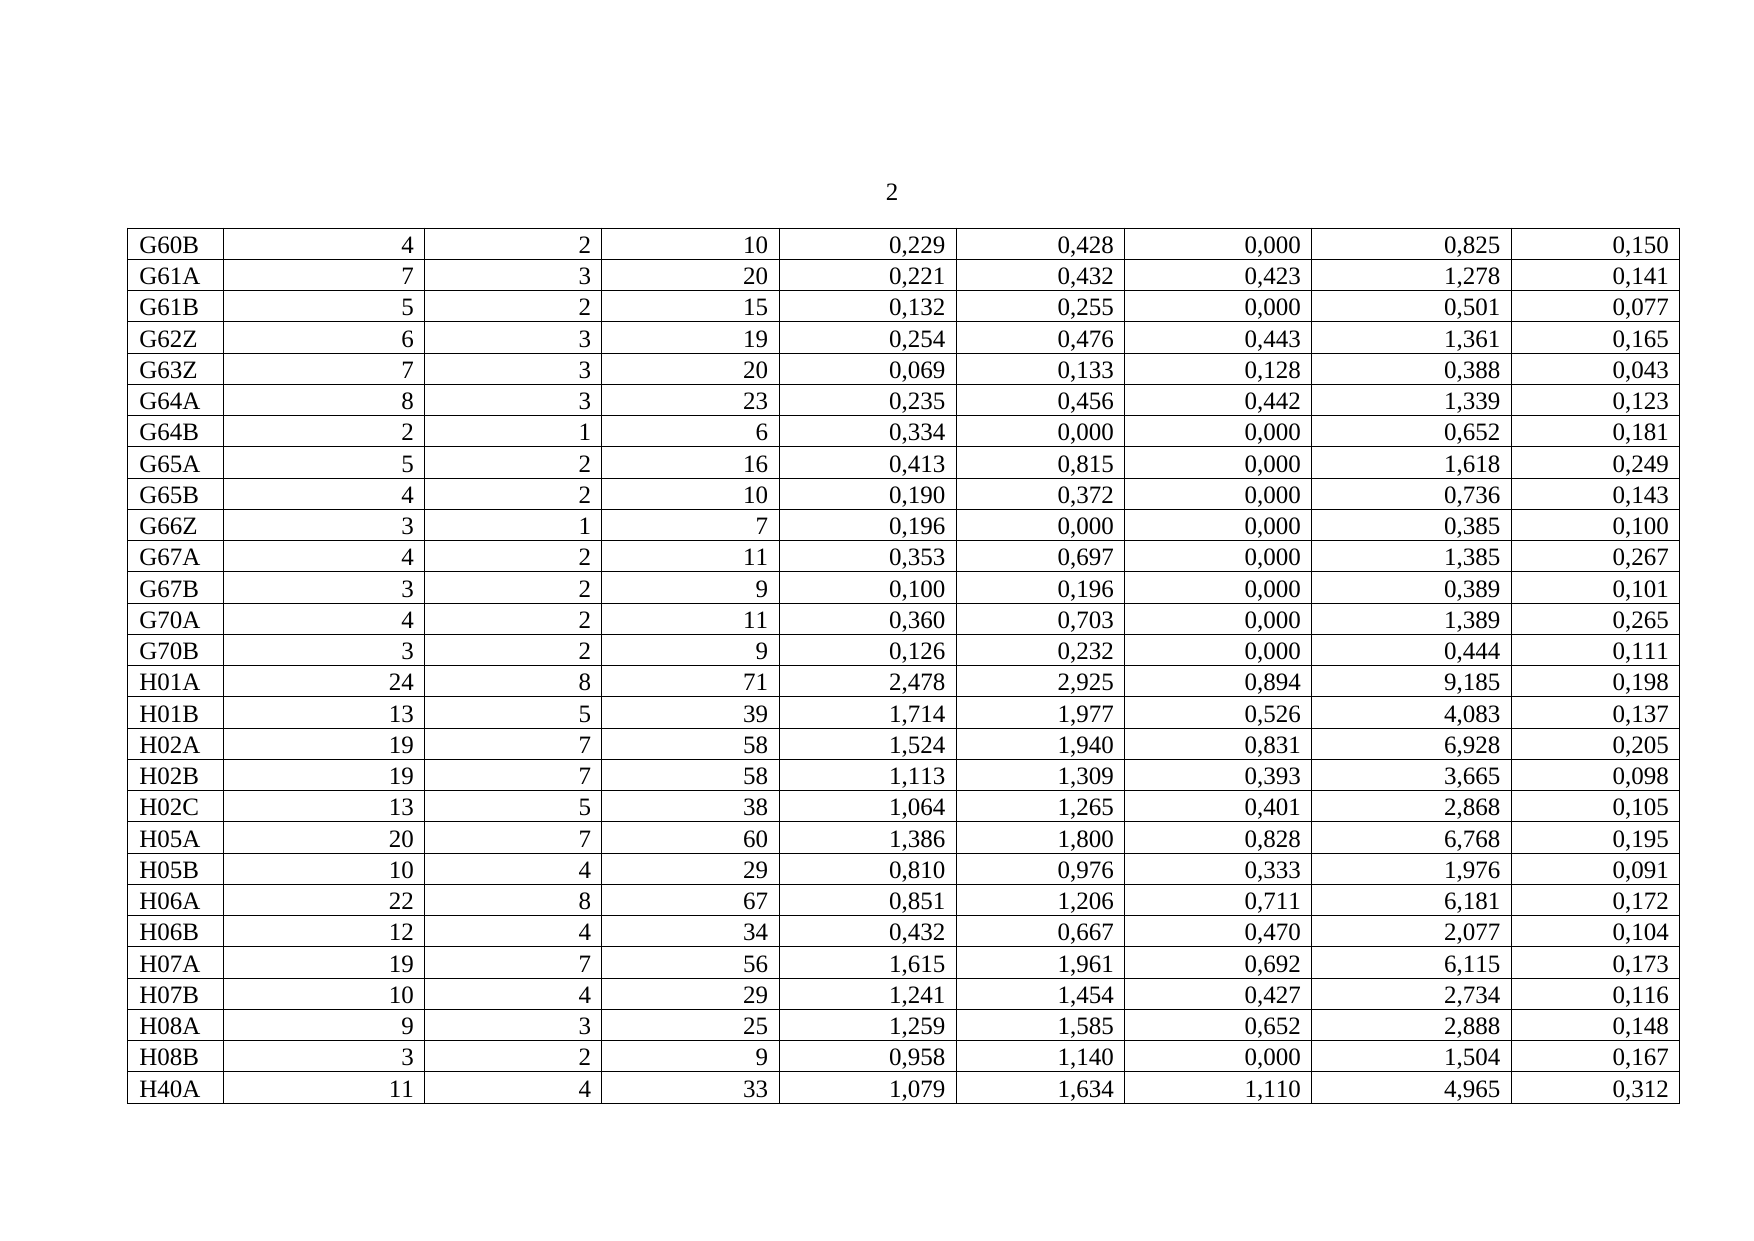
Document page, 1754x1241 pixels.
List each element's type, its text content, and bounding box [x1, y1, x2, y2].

table_cell 0,692 [1125, 947, 1311, 977]
table_cell 3 [425, 354, 601, 384]
table_cell 0,958 [780, 1041, 956, 1071]
table_cell 8 [425, 885, 601, 915]
table_cell 0,000 [1125, 1041, 1311, 1071]
table_cell 2,888 [1312, 1010, 1511, 1040]
table_cell 3 [224, 572, 424, 602]
table_cell G70B [128, 635, 223, 665]
table_cell G67A [128, 541, 223, 571]
table_cell 2,925 [957, 666, 1124, 696]
table_cell 7 [602, 510, 779, 540]
table_cell 9 [602, 1041, 779, 1071]
table_cell 3 [425, 1010, 601, 1040]
table_cell 0,000 [1125, 291, 1311, 321]
table_cell 19 [224, 760, 424, 790]
table_cell 6,768 [1312, 822, 1511, 852]
table_cell 0,137 [1512, 697, 1679, 727]
table_cell 0,165 [1512, 322, 1679, 352]
table_cell 0,000 [1125, 416, 1311, 446]
table_cell G61B [128, 291, 223, 321]
table_cell 0,000 [1125, 604, 1311, 634]
table_cell 0,312 [1512, 1072, 1679, 1102]
table_cell 58 [602, 729, 779, 759]
table_cell 0,043 [1512, 354, 1679, 384]
table_cell 0,703 [957, 604, 1124, 634]
table_cell 5 [425, 791, 601, 821]
table_cell G63Z [128, 354, 223, 384]
table_cell 1,309 [957, 760, 1124, 790]
table_cell 11 [602, 604, 779, 634]
table_cell G64B [128, 416, 223, 446]
table_cell 0,736 [1312, 479, 1511, 509]
table_cell 1,064 [780, 791, 956, 821]
table_cell 71 [602, 666, 779, 696]
table_cell 16 [602, 447, 779, 477]
table_cell 1,140 [957, 1041, 1124, 1071]
table_cell 2 [425, 479, 601, 509]
table_cell 12 [224, 916, 424, 946]
table_cell 0,133 [957, 354, 1124, 384]
table_cell 1,961 [957, 947, 1124, 977]
table_cell 2 [425, 1041, 601, 1071]
table_cell 1,339 [1312, 385, 1511, 415]
table_cell 0,198 [1512, 666, 1679, 696]
table_cell 0,229 [780, 229, 956, 259]
table_cell 0,667 [957, 916, 1124, 946]
table_cell 8 [224, 385, 424, 415]
table_cell 0,091 [1512, 854, 1679, 884]
table_cell 9 [602, 572, 779, 602]
table_cell 0,172 [1512, 885, 1679, 915]
table_cell 33 [602, 1072, 779, 1102]
table_cell 0,894 [1125, 666, 1311, 696]
table_cell H05B [128, 854, 223, 884]
table_cell H02B [128, 760, 223, 790]
table_cell H05A [128, 822, 223, 852]
table_cell 0,254 [780, 322, 956, 352]
table_cell 0,143 [1512, 479, 1679, 509]
table_cell 0,851 [780, 885, 956, 915]
table_cell 1,206 [957, 885, 1124, 915]
table_cell 0,150 [1512, 229, 1679, 259]
table_cell 0,443 [1125, 322, 1311, 352]
table_cell G61A [128, 260, 223, 290]
table_cell 34 [602, 916, 779, 946]
table_cell 13 [224, 697, 424, 727]
table_cell H02C [128, 791, 223, 821]
table_cell 0,190 [780, 479, 956, 509]
table_cell G65B [128, 479, 223, 509]
table_cell 0,372 [957, 479, 1124, 509]
table_cell 0,501 [1312, 291, 1511, 321]
table_cell H02A [128, 729, 223, 759]
table_cell 0,456 [957, 385, 1124, 415]
table_cell 67 [602, 885, 779, 915]
table_cell 0,401 [1125, 791, 1311, 821]
table_cell 1,110 [1125, 1072, 1311, 1102]
table_cell 5 [224, 291, 424, 321]
table_cell 4 [425, 979, 601, 1009]
table_cell 0,000 [1125, 635, 1311, 665]
table_cell H06B [128, 916, 223, 946]
table_cell 2 [425, 447, 601, 477]
table_cell 15 [602, 291, 779, 321]
table_cell 0,360 [780, 604, 956, 634]
table_cell 0,196 [780, 510, 956, 540]
table_cell 38 [602, 791, 779, 821]
table_cell 0,101 [1512, 572, 1679, 602]
table_cell 2 [425, 604, 601, 634]
table_cell 19 [224, 729, 424, 759]
table_cell 3,665 [1312, 760, 1511, 790]
table_cell G62Z [128, 322, 223, 352]
table_cell 0,181 [1512, 416, 1679, 446]
table_cell 0,000 [1125, 229, 1311, 259]
table_cell 1,241 [780, 979, 956, 1009]
table_cell 0,697 [957, 541, 1124, 571]
table_cell 5 [425, 697, 601, 727]
table_cell 29 [602, 854, 779, 884]
table_cell 4 [224, 604, 424, 634]
table_cell G67B [128, 572, 223, 602]
table_cell 0,815 [957, 447, 1124, 477]
table_cell 2,077 [1312, 916, 1511, 946]
table_cell 0,353 [780, 541, 956, 571]
table_cell 0,442 [1125, 385, 1311, 415]
table_cell 1,079 [780, 1072, 956, 1102]
table_cell 1,504 [1312, 1041, 1511, 1071]
table_cell 0,132 [780, 291, 956, 321]
table_cell 4 [224, 479, 424, 509]
table_cell H08B [128, 1041, 223, 1071]
table_cell 0,385 [1312, 510, 1511, 540]
table_cell 0,711 [1125, 885, 1311, 915]
table_cell 1,977 [957, 697, 1124, 727]
table_cell 0,167 [1512, 1041, 1679, 1071]
table_cell 1,265 [957, 791, 1124, 821]
table_cell 0,389 [1312, 572, 1511, 602]
table_cell 0,652 [1312, 416, 1511, 446]
table_cell 0,831 [1125, 729, 1311, 759]
table_cell 1 [425, 416, 601, 446]
table_cell 7 [224, 260, 424, 290]
table_cell 2 [425, 291, 601, 321]
table_cell 0,077 [1512, 291, 1679, 321]
table_cell 0,100 [780, 572, 956, 602]
table_cell 2,868 [1312, 791, 1511, 821]
table_cell 4 [425, 1072, 601, 1102]
table_cell 2 [425, 572, 601, 602]
table_cell G60B [128, 229, 223, 259]
table_cell 20 [602, 260, 779, 290]
table_cell G64A [128, 385, 223, 415]
table_cell 6 [602, 416, 779, 446]
table_cell 7 [425, 947, 601, 977]
table_cell 0,423 [1125, 260, 1311, 290]
table_cell H06A [128, 885, 223, 915]
table_cell 0,476 [957, 322, 1124, 352]
table_cell 0,427 [1125, 979, 1311, 1009]
table_cell 0,652 [1125, 1010, 1311, 1040]
table_cell 6,928 [1312, 729, 1511, 759]
table_cell 1,940 [957, 729, 1124, 759]
table_cell 0,334 [780, 416, 956, 446]
table_cell 9,185 [1312, 666, 1511, 696]
table_cell 1,386 [780, 822, 956, 852]
table_cell 0,413 [780, 447, 956, 477]
table_cell 0,000 [1125, 510, 1311, 540]
table_cell 1,113 [780, 760, 956, 790]
table_cell 13 [224, 791, 424, 821]
table_cell 2,734 [1312, 979, 1511, 1009]
table_cell 3 [425, 385, 601, 415]
table_cell 56 [602, 947, 779, 977]
table_cell 0,128 [1125, 354, 1311, 384]
table_cell 0,976 [957, 854, 1124, 884]
table_cell 2 [425, 635, 601, 665]
table_cell 0,444 [1312, 635, 1511, 665]
table_cell 10 [224, 854, 424, 884]
table_cell 0,235 [780, 385, 956, 415]
table_cell 0,111 [1512, 635, 1679, 665]
table_cell 23 [602, 385, 779, 415]
table_cell 0,123 [1512, 385, 1679, 415]
table_cell 20 [224, 822, 424, 852]
table_cell G65A [128, 447, 223, 477]
table_cell 1,800 [957, 822, 1124, 852]
table_cell 0,100 [1512, 510, 1679, 540]
table_cell 0,526 [1125, 697, 1311, 727]
table_cell 0,104 [1512, 916, 1679, 946]
table_cell 0,249 [1512, 447, 1679, 477]
table_cell G66Z [128, 510, 223, 540]
table_cell 0,069 [780, 354, 956, 384]
table_cell 4 [425, 854, 601, 884]
table_cell 4,965 [1312, 1072, 1511, 1102]
table_cell 1,615 [780, 947, 956, 977]
table_cell 19 [602, 322, 779, 352]
table_cell 2,478 [780, 666, 956, 696]
table_cell 1,524 [780, 729, 956, 759]
table_cell 0,255 [957, 291, 1124, 321]
table_cell 1,585 [957, 1010, 1124, 1040]
table_cell 0,000 [1125, 479, 1311, 509]
table_cell G70A [128, 604, 223, 634]
table_cell 10 [602, 229, 779, 259]
table_cell 0,825 [1312, 229, 1511, 259]
table_cell H01B [128, 697, 223, 727]
table_cell 0,428 [957, 229, 1124, 259]
table_cell 0,000 [957, 510, 1124, 540]
table_cell 0,000 [957, 416, 1124, 446]
table_cell 1,976 [1312, 854, 1511, 884]
table_cell 0,000 [1125, 541, 1311, 571]
table_cell H07A [128, 947, 223, 977]
table_cell H07B [128, 979, 223, 1009]
table_cell 4 [425, 916, 601, 946]
table_cell H08A [128, 1010, 223, 1040]
table_cell 2 [425, 541, 601, 571]
table_cell 1,259 [780, 1010, 956, 1040]
table_cell H01A [128, 666, 223, 696]
table_cell 19 [224, 947, 424, 977]
table_cell 1,361 [1312, 322, 1511, 352]
table_cell 0,232 [957, 635, 1124, 665]
table_cell 6 [224, 322, 424, 352]
table_cell 6,181 [1312, 885, 1511, 915]
table_cell 0,126 [780, 635, 956, 665]
table_cell 0,196 [957, 572, 1124, 602]
table_cell H40A [128, 1072, 223, 1102]
table_cell 1 [425, 510, 601, 540]
table_cell 1,714 [780, 697, 956, 727]
table_cell 0,393 [1125, 760, 1311, 790]
table_cell 1,278 [1312, 260, 1511, 290]
table_cell 60 [602, 822, 779, 852]
table_cell 22 [224, 885, 424, 915]
table_cell 0,195 [1512, 822, 1679, 852]
table_cell 10 [602, 479, 779, 509]
table_cell 3 [224, 1041, 424, 1071]
table_cell 5 [224, 447, 424, 477]
table_cell 1,385 [1312, 541, 1511, 571]
table_cell 3 [224, 635, 424, 665]
table_cell 0,432 [957, 260, 1124, 290]
table_cell 2 [425, 229, 601, 259]
table_cell 9 [602, 635, 779, 665]
table_cell 0,265 [1512, 604, 1679, 634]
table_cell 1,634 [957, 1072, 1124, 1102]
table_cell 10 [224, 979, 424, 1009]
table_cell 11 [602, 541, 779, 571]
table_cell 0,333 [1125, 854, 1311, 884]
table_cell 0,098 [1512, 760, 1679, 790]
table_cell 0,221 [780, 260, 956, 290]
table_cell 7 [425, 760, 601, 790]
table_cell 0,470 [1125, 916, 1311, 946]
table_cell 24 [224, 666, 424, 696]
table_cell 0,432 [780, 916, 956, 946]
table_cell 0,828 [1125, 822, 1311, 852]
table_cell 0,810 [780, 854, 956, 884]
table_cell 0,388 [1312, 354, 1511, 384]
table_cell 20 [602, 354, 779, 384]
table_cell 4,083 [1312, 697, 1511, 727]
table_cell 0,148 [1512, 1010, 1679, 1040]
table_cell 0,141 [1512, 260, 1679, 290]
table_cell 7 [425, 822, 601, 852]
table_cell 1,454 [957, 979, 1124, 1009]
table_cell 3 [425, 260, 601, 290]
table_cell 1,618 [1312, 447, 1511, 477]
table_cell 7 [425, 729, 601, 759]
table_cell 4 [224, 229, 424, 259]
table_cell 7 [224, 354, 424, 384]
table_cell 0,173 [1512, 947, 1679, 977]
table_cell 9 [224, 1010, 424, 1040]
table_cell 1,389 [1312, 604, 1511, 634]
table_cell 4 [224, 541, 424, 571]
table_cell 0,267 [1512, 541, 1679, 571]
table_cell 0,205 [1512, 729, 1679, 759]
table_cell 25 [602, 1010, 779, 1040]
table_cell 29 [602, 979, 779, 1009]
table_cell 8 [425, 666, 601, 696]
table_cell 0,000 [1125, 572, 1311, 602]
table_cell 0,000 [1125, 447, 1311, 477]
table_cell 6,115 [1312, 947, 1511, 977]
table_cell 2 [224, 416, 424, 446]
table_cell 11 [224, 1072, 424, 1102]
table_cell 58 [602, 760, 779, 790]
table_cell 0,105 [1512, 791, 1679, 821]
table_cell 3 [425, 322, 601, 352]
table_cell 39 [602, 697, 779, 727]
table_cell 3 [224, 510, 424, 540]
table_cell 0,116 [1512, 979, 1679, 1009]
